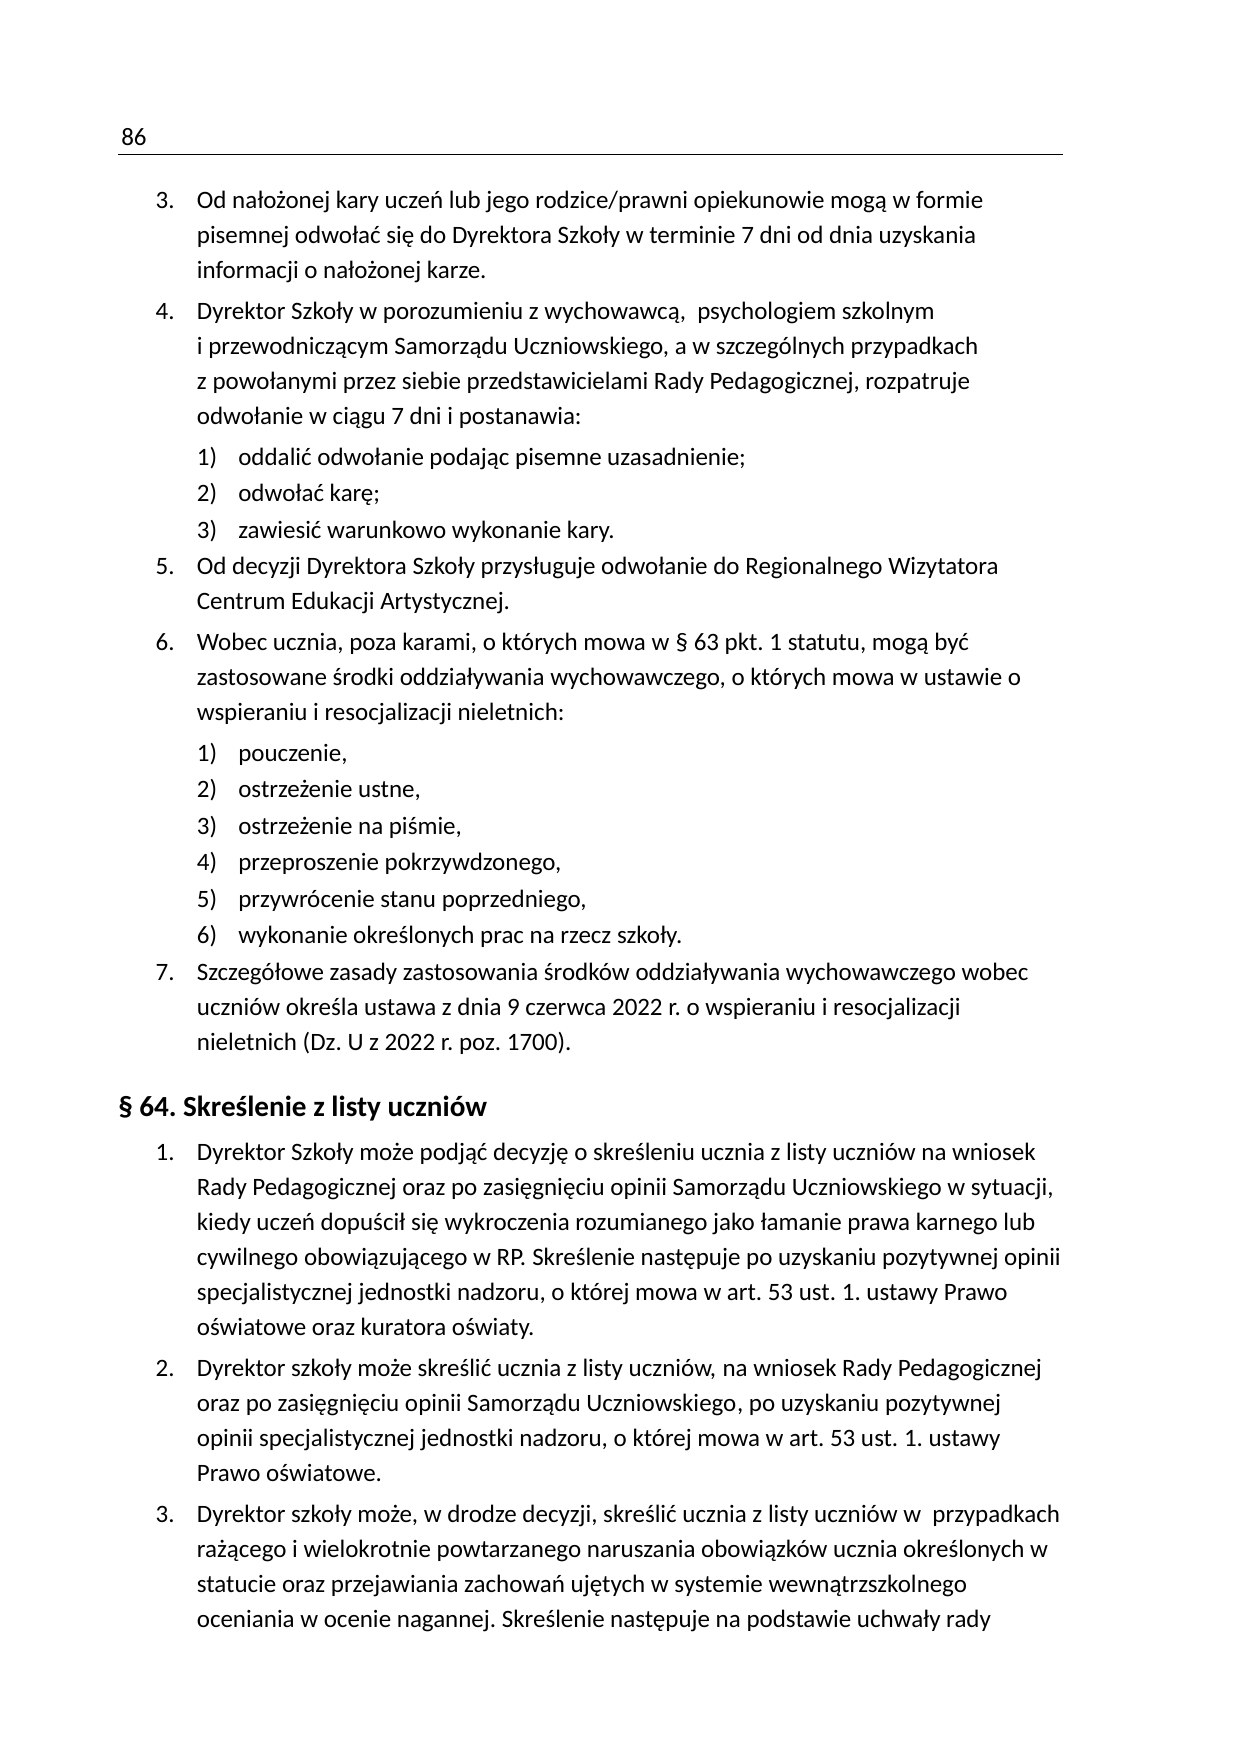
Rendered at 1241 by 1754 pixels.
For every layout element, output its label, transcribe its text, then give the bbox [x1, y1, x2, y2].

list Dyrektor Szkoły w porozumieniu z wychowawcą, psychologiem szkolnym i przewodniczącym Samorządu Uczniowskiego, a w szczególnych przypadkach z powołanymi przez siebie przedstawicielami Rady Pedagogicznej, rozpatruje odwołanie w ciągu 7 dni i postanawia: [155, 295, 1063, 431]
list ostrzeżenie na piśmie, [197, 810, 1063, 841]
list ostrzeżenie ustne, [197, 774, 1063, 804]
list Dyrektor szkoły może skreślić ucznia z listy uczniów, na wniosek Rady Pedagogicznej oraz po zasięgnięciu opinii Samorządu Uczniowskiego, po uzyskaniu pozytywnej opinii specjalistycznej jednostki nadzoru, o której mowa w art. 53 ust. 1. ustawy Prawo oświatowe. [155, 1352, 1063, 1487]
list przywrócenie stanu poprzedniego, [197, 883, 1063, 913]
list Szczegółowe zasady zastosowania środków oddziaływania wychowawczego wobec uczniów określa ustawa z dnia 9 czerwca 2022 r. o wspieraniu i resocjalizacji nieletnich (Dz. U z 2022 r. poz. 1700). [155, 956, 1063, 1056]
list wykonanie określonych prac na rzecz szkoły. [197, 919, 1063, 950]
list odwołać karę; [197, 477, 1063, 508]
list Dyrektor Szkoły może podjąć decyzję o skreśleniu ucznia z listy uczniów na wniosek Rady Pedagogicznej oraz po zasięgnięciu opinii Samorządu Uczniowskiego w sytuacji, kiedy uczeń dopuścił się wykroczenia rozumianego jako łamanie prawa karnego lub cywilnego obowiązującego w RP. Skreślenie następuje po uzyskaniu pozytywnej opinii specjalistycznej jednostki nadzoru, o której mowa w art. 53 ust. 1. ustawy Prawo oświatowe oraz kuratora oświaty. [155, 1136, 1063, 1341]
list Dyrektor szkoły może, w drodze decyzji, skreślić ucznia z listy uczniów w przypadkach rażącego i wielokrotnie powtarzanego naruszania obowiązków ucznia określonych w statucie oraz przejawiania zachowań ujętych w systemie wewnątrzszkolnego oceniania w ocenie nagannej. Skreślenie następuje na podstawie uchwały rady [155, 1498, 1063, 1633]
list Wobec ucznia, poza karami, o których mowa w § 63 pkt. 1 statutu, mogą być zastosowane środki oddziaływania wychowawczego, o których mowa w ustawie o wspieraniu i resocjalizacji nieletnich: [155, 626, 1063, 727]
list Od nałożonej kary uczeń lub jego rodzice/prawni opiekunowie mogą w formie pisemnej odwołać się do Dyrektora Szkoły w terminie 7 dni od dnia uzyskania informacji o nałożonej karze. [155, 184, 1063, 284]
subtitle § 64. Skreślenie z listy uczniów [118, 1088, 1063, 1123]
list przeproszenie pokrzywdzonego, [197, 847, 1063, 877]
list zawiesić warunkowo wykonanie kary. [197, 514, 1063, 544]
list oddalić odwołanie podając pisemne uzasadnienie; [197, 441, 1063, 471]
list pouczenie, [197, 737, 1063, 768]
list Od decyzji Dyrektora Szkoły przysługuje odwołanie do Regionalnego Wizytatora Centrum Edukacji Artystycznej. [155, 550, 1063, 616]
